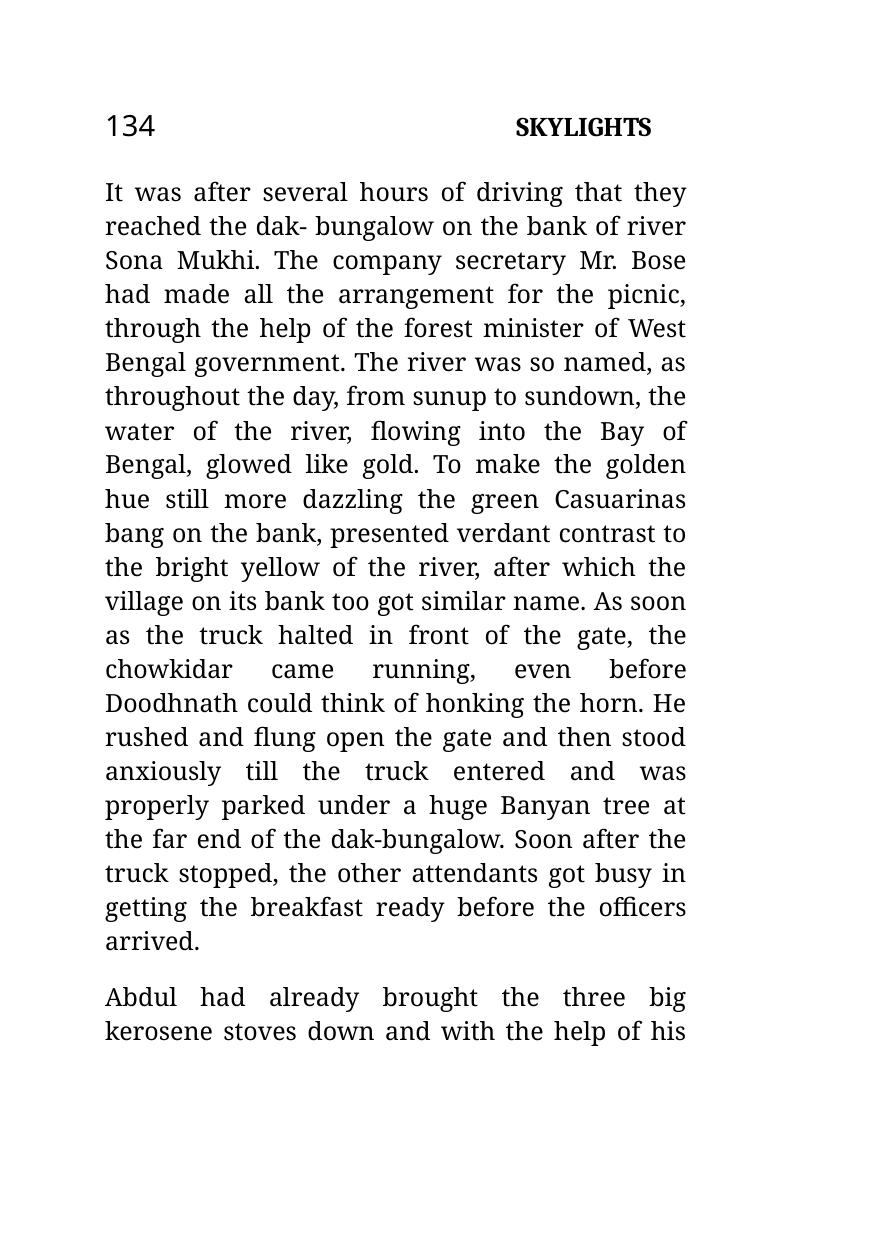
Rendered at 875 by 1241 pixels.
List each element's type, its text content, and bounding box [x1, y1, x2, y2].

text It was after several hours of driving that they reached the dak- bungalow on the bank of river Sona Mukhi. The company secretary Mr. Bose had made all the arrangement for the picnic, through the help of the forest minister of West Bengal government. The river was so named, as throughout the day, from sunup to sundown, the water of the river, flowing into the Bay of Bengal, glowed like gold. To make the golden hue still more dazzling the green Casuarinas bang on the bank, presented verdant contrast to the bright yellow of the river, after which the village on its bank too got similar name. As soon as the truck halted in front of the gate, the chowkidar came running, even before Doodhnath could think of honking the horn. He rushed and flung open the gate and then stood anxiously till the truck entered and was properly parked under a huge Banyan tree at the far end of the dak-bungalow. Soon after the truck stopped, the other attendants got busy in getting the breakfast ready before the officers arrived. [105, 175, 687, 958]
text Abdul had already brought the three big kerosene stoves down and with the help of his [105, 979, 687, 1047]
